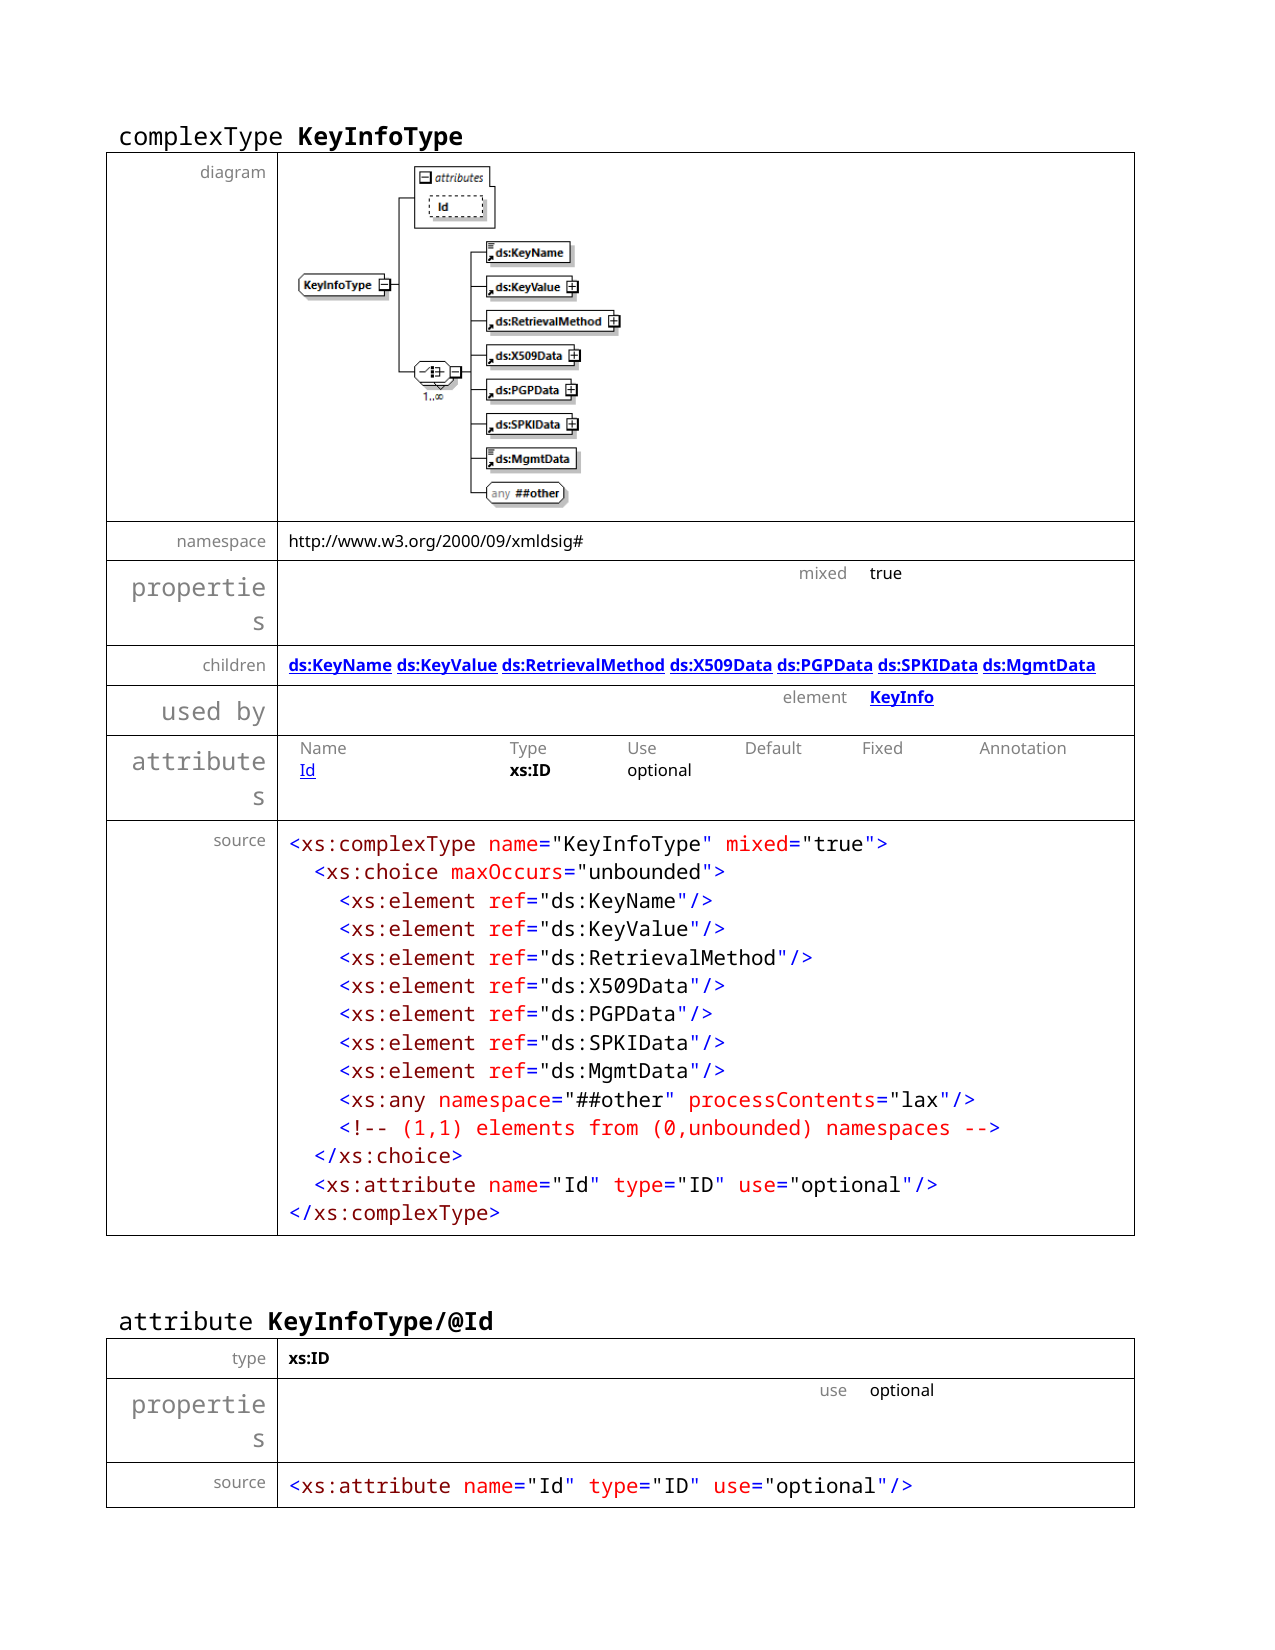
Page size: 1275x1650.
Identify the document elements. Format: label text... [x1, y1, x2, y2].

table_cell xs:ID [498, 759, 616, 782]
table_cell children [107, 646, 277, 684]
table_header true [858, 561, 1134, 584]
table_cell properties [107, 1379, 277, 1462]
table_header Annotation [968, 736, 1115, 759]
table_header [278, 153, 1134, 521]
table_cell used by [107, 686, 277, 735]
table_cell [278, 561, 1134, 645]
table_cell <xs:attribute name="Id" type="ID" use="optional"/> [278, 1463, 1134, 1507]
table_cell http://www.w3.org/2000/09/xmldsig# [278, 522, 1134, 560]
table_cell [278, 736, 1134, 820]
table_header element [288, 686, 858, 708]
table_cell Id [288, 759, 498, 782]
table_header KeyInfo [858, 686, 1134, 708]
table_header Default [733, 736, 851, 759]
table_header Type [498, 736, 616, 759]
table_cell source [107, 1463, 277, 1507]
picture [288, 161, 629, 513]
table_header Fixed [851, 736, 968, 759]
table_cell [278, 686, 1134, 735]
table_cell [733, 759, 851, 782]
table_header optional [858, 1379, 1134, 1401]
table_cell <xs:complexType name="KeyInfoType" mixed="true"> <xs:choice maxOccurs="unbounded"> <xs:element ref="ds:KeyName"/> <xs:element ref="ds:KeyValue"/> <xs:element ref="ds:RetrievalMethod"/> <xs:element ref="ds:X509Data"/> <xs:element ref="ds:PGPData"/> <xs:element ref="ds:SPKIData"/> <xs:element ref="ds:MgmtData"/> <xs:any namespace="##other" processContents="lax"/> <!-- (1,1) elements from (0,unbounded) namespaces --> </xs:choice> <xs:attribute name="Id" type="ID" use="optional"/> </xs:complexType> [278, 821, 1134, 1235]
table_header mixed [288, 561, 858, 584]
table_header use [288, 1379, 858, 1401]
table_cell ds:KeyName ds:KeyValue ds:RetrievalMethod ds:X509Data ds:PGPData ds:SPKIData ds:MgmtData [278, 646, 1134, 684]
text complexType KeyInfoType [118, 118, 1157, 152]
table_cell optional [616, 759, 733, 782]
table_header diagram [107, 153, 277, 521]
table_header xs:ID [278, 1339, 1134, 1377]
text attribute KeyInfoType/@Id [118, 1304, 1157, 1338]
table_cell source [107, 821, 277, 1235]
table_cell properties [107, 561, 277, 645]
table_cell attributes [107, 736, 277, 820]
table_header Name [288, 736, 498, 759]
table_header type [107, 1339, 277, 1377]
table_header Use [616, 736, 733, 759]
table_cell [278, 1379, 1134, 1462]
table_cell namespace [107, 522, 277, 560]
table_cell [968, 759, 1115, 782]
table_cell [851, 759, 968, 782]
